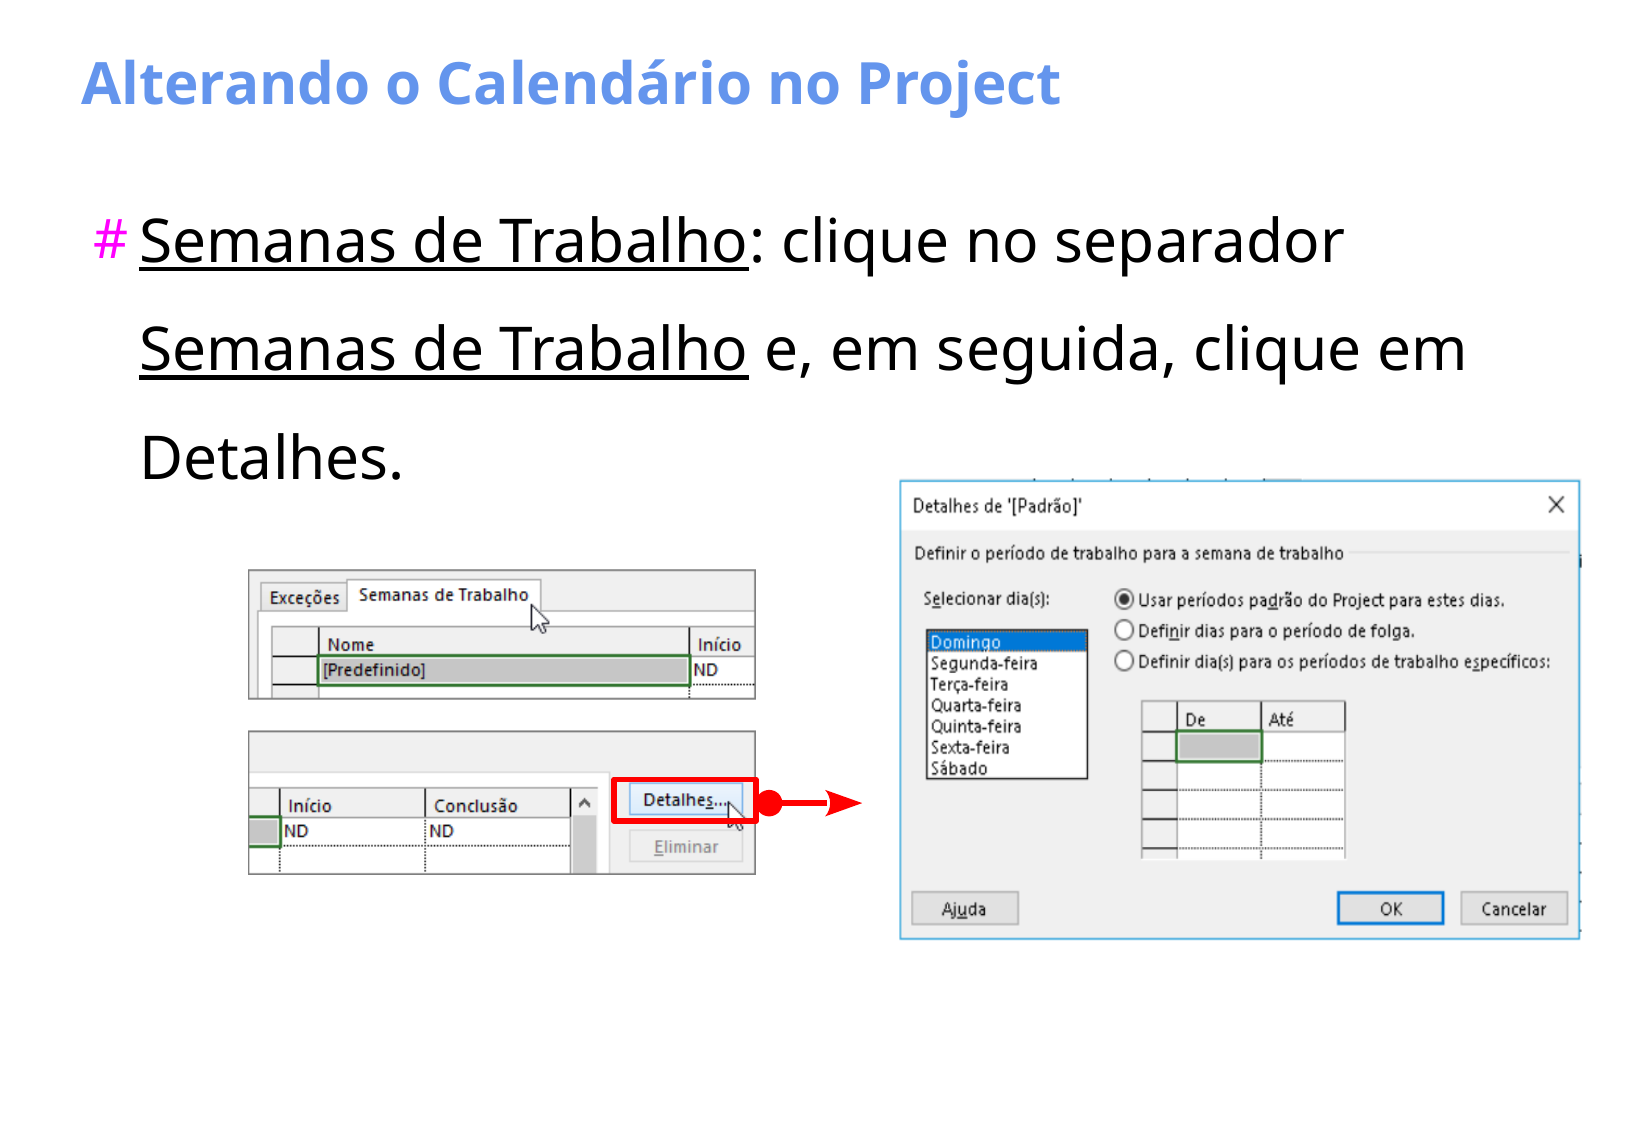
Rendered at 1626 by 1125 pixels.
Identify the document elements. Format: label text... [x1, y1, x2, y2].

picture [248, 561, 756, 875]
picture [896, 475, 1583, 945]
picture [617, 782, 753, 818]
list Semanas de Trabalho: clique no separador Semanas de Trabalho e, em seguida, clique em Detalhes. [81, 165, 1544, 1016]
title Alterando o Calendário no Project [81, 44, 1544, 119]
